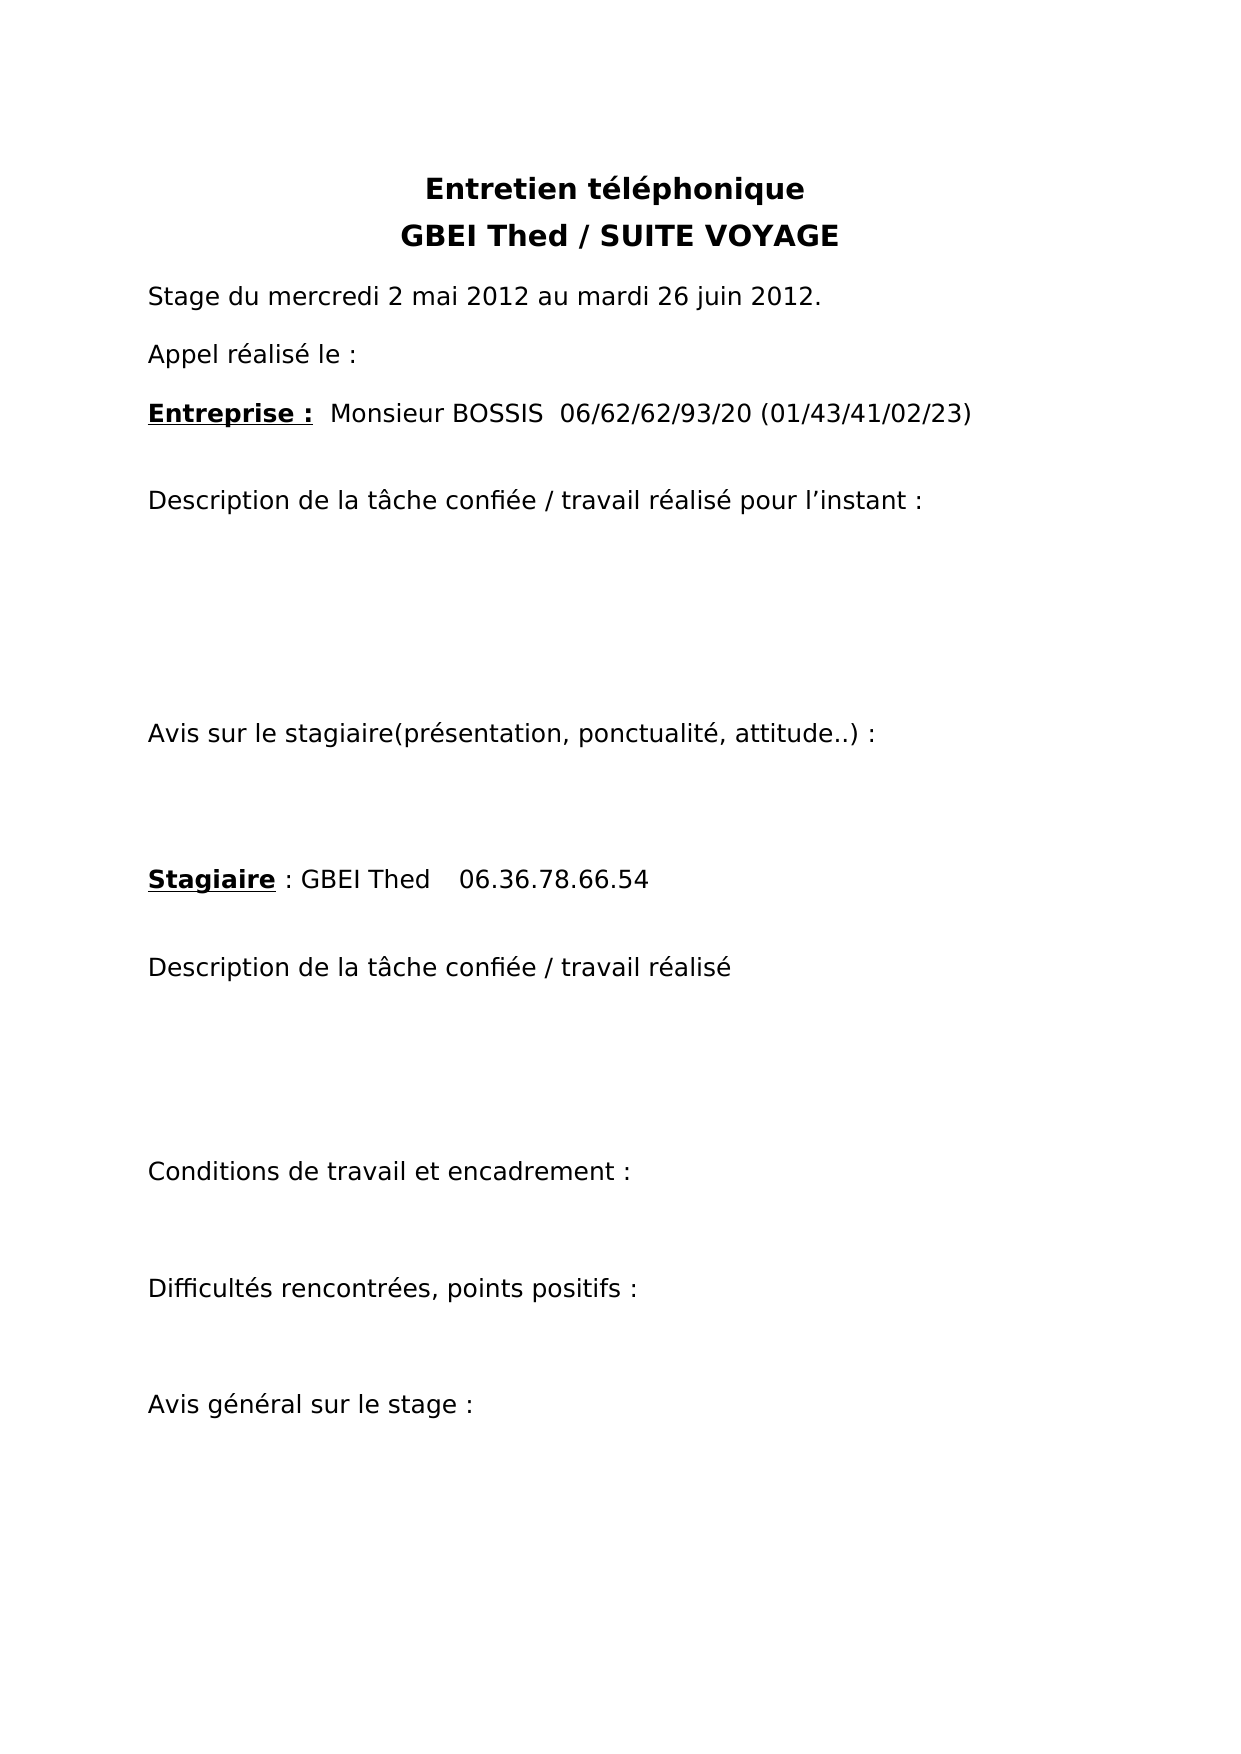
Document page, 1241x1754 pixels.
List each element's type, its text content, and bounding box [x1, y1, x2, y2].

text Stage du mercredi 2 mai 2012 au mardi 26 juin 2012. [148, 282, 1093, 311]
text Avis général sur le stage : [148, 1391, 1093, 1420]
text GBEI Thed / SUITE VOYAGE [148, 219, 1093, 253]
text Avis sur le stagiaire(présentation, ponctualité, attitude..) : [148, 720, 1093, 749]
text Description de la tâche confiée / travail réalisé [148, 953, 1093, 982]
text Conditions de travail et encadrement : [148, 1157, 1093, 1186]
subtitle Entretien téléphonique [148, 173, 1093, 207]
text Entreprise : Monsieur BOSSIS 06/62/62/93/20 (01/43/41/02/23) [148, 399, 1093, 428]
text Description de la tâche confiée / travail réalisé pour l’instant : [148, 486, 1093, 516]
text Stagiaire : GBEI Thed 06.36.78.66.54 [148, 866, 1093, 895]
text Appel réalisé le : [148, 341, 1093, 370]
text Difficultés rencontrées, points positifs : [148, 1274, 1093, 1303]
